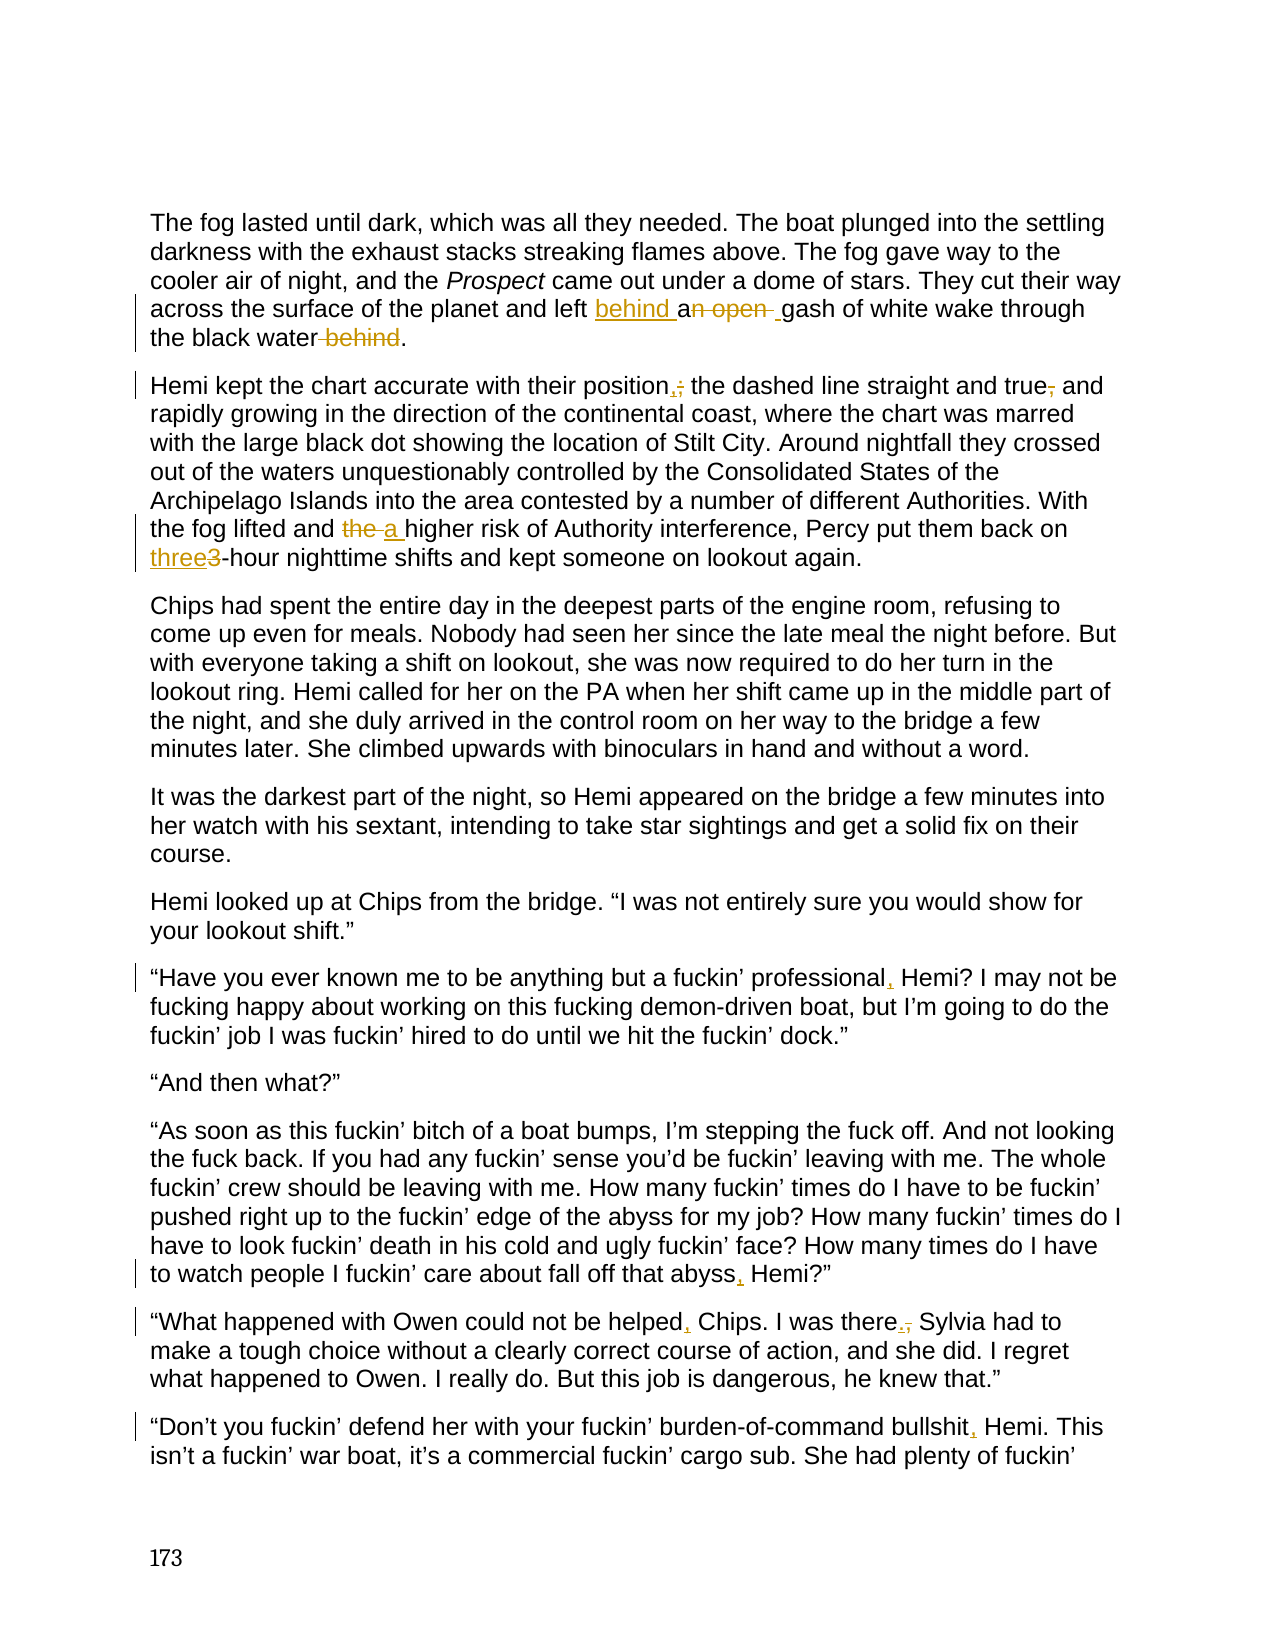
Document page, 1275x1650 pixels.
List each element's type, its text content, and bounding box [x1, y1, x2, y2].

text Hemi looked up at Chips from the bridge. “I was not entirely sure you would show for your lookout shift.” [150, 887, 1125, 944]
text Chips had spent the entire day in the deepest parts of the engine room, refusing to come up even for meals. Nobody had seen her since the late meal the night before. But with everyone taking a shift on lookout, she was now required to do her turn in the lookout ring. Hemi called for her on the PA when her shift came up in the middle part of the night, and she duly arrived in the control room on her way to the bridge a few minutes later. She climbed upwards with binoculars in hand and without a word. [150, 591, 1125, 763]
text It was the darkest part of the night, so Hemi appeared on the bridge a few minutes into her watch with his sextant, intending to take star sightings and get a solid fix on their course. [150, 782, 1125, 868]
text “As soon as this fuckin’ bitch of a boat bumps, I’m stepping the fuck off. And not looking the fuck back. If you had any fuckin’ sense you’d be fuckin’ leaving with me. The whole fuckin’ crew should be leaving with me. How many fuckin’ times do I have to be fuckin’ pushed right up to the fuckin’ edge of the abyss for my job? How many fuckin’ times do I have to look fuckin’ death in his cold and ugly fuckin’ face? How many times do I have to watch people I fuckin’ care about fall off that abyss, Hemi?” [150, 1116, 1125, 1288]
text “Have you ever known me to be anything but a fuckin’ professional, Hemi? I may not be fucking happy about working on this fucking demon-driven boat, but I’m going to do the fuckin’ job I was fuckin’ hired to do until we hit the fuckin’ dock.” [150, 963, 1125, 1049]
text “And then what?” [150, 1068, 1125, 1097]
text The fog lasted until dark, which was all they needed. The boat plunged into the settling darkness with the exhaust stacks streaking flames above. The fog gave way to the cooler air of night, and the Prospect came out under a dome of stars. They cut their way across the surface of the planet and left behind a gash of white wake through the black water. [150, 208, 1125, 352]
text Hemi kept the chart accurate with their position, the dashed line straight and true and rapidly growing in the direction of the continental coast, where the chart was marred with the large black dot showing the location of Stilt City. Around nightfall they crossed out of the waters unquestionably controlled by the Consolidated States of the Archipelago Islands into the area contested by a number of different Authorities. With the fog lifted and a higher risk of Authority interference, Percy put them back on three-hour nighttime shifts and kept someone on lookout again. [150, 371, 1125, 572]
text “Don’t you fuckin’ defend her with your fuckin’ burden-of-command bullshit, Hemi. This isn’t a fuckin’ war boat, it’s a commercial fuckin’ cargo sub. She had plenty of fuckin’ [150, 1412, 1125, 1469]
text “What happened with Owen could not be helped, Chips. I was there. Sylvia had to make a tough choice without a clearly correct course of action, and she did. I regret what happened to Owen. I really do. But this job is dangerous, he knew that.” [150, 1307, 1125, 1393]
